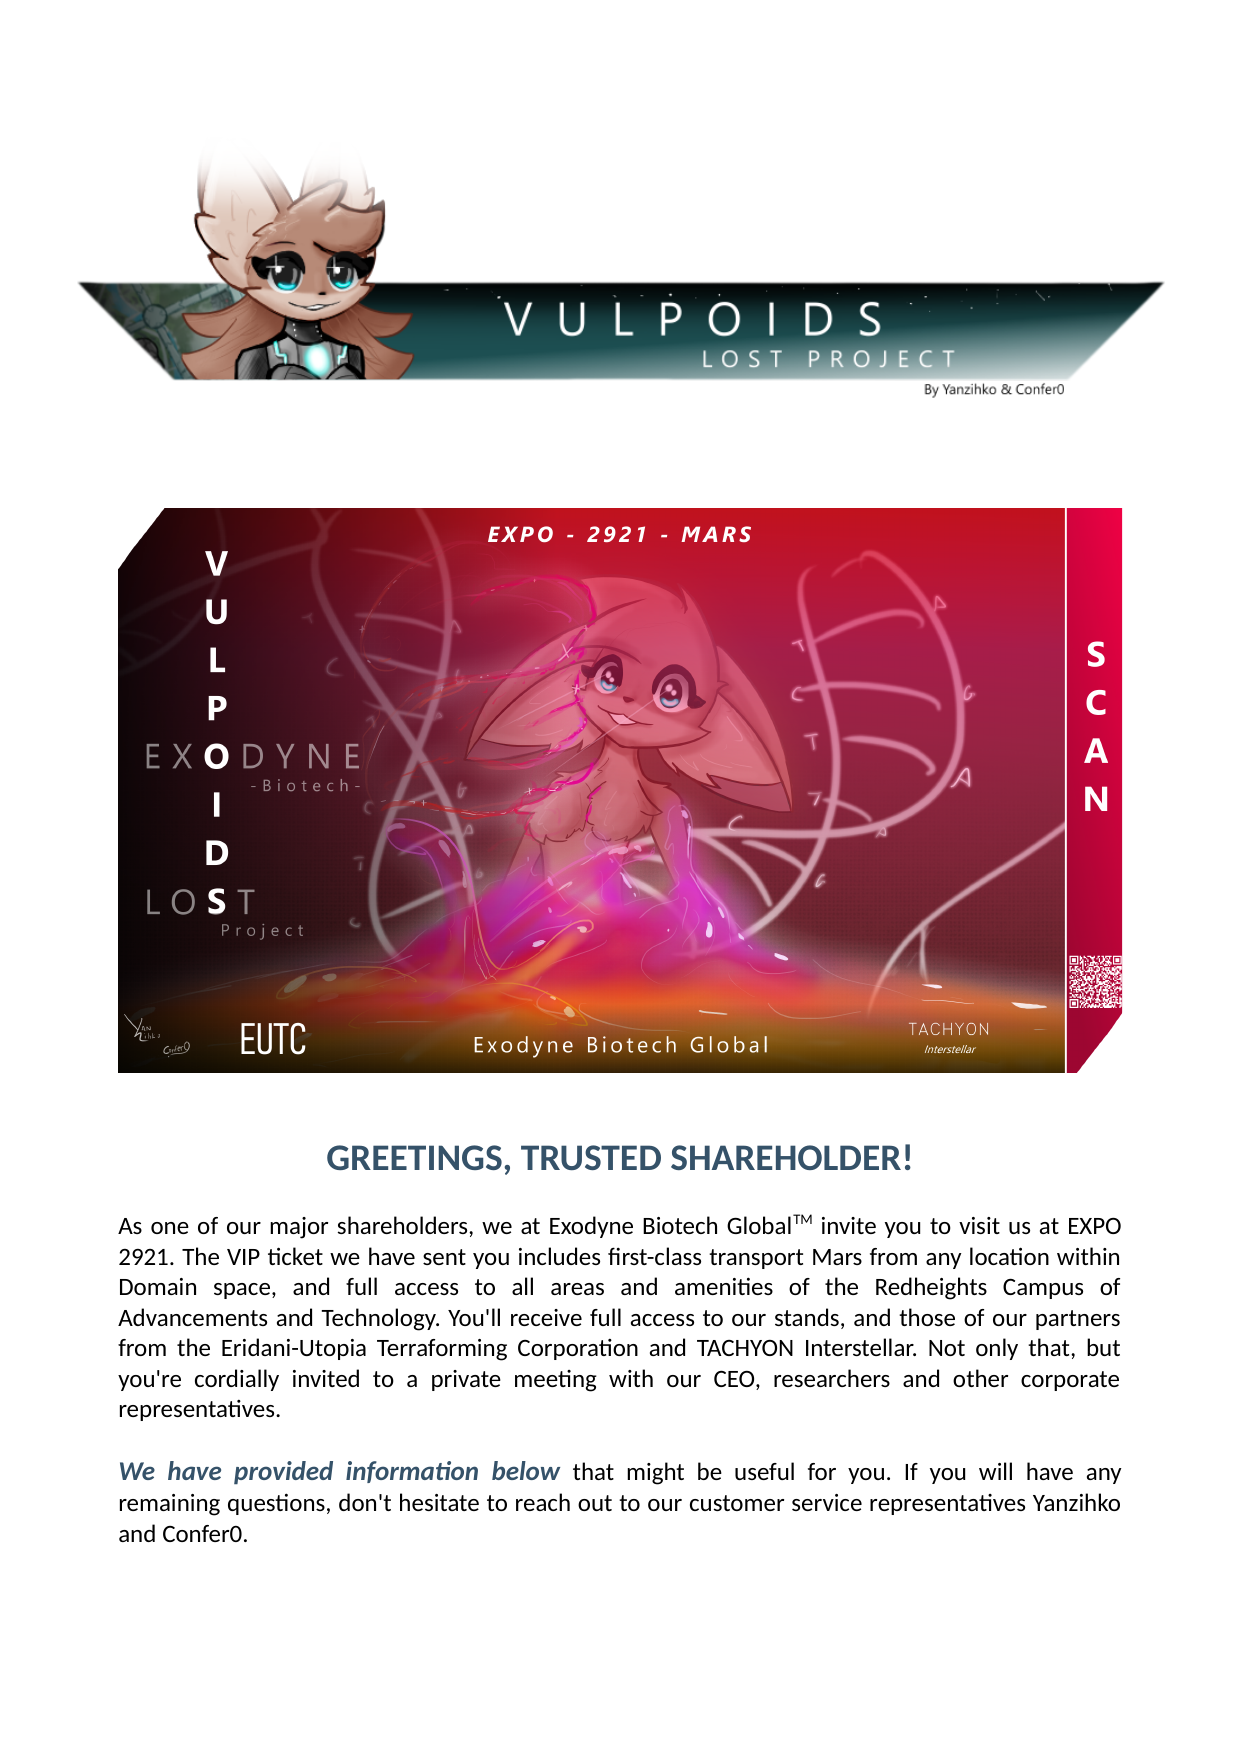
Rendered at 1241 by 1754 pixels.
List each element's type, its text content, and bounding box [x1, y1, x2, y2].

text As one of our major shareholders, we at Exodyne Biotech GlobalTM invite you to visit us at EXPO 2921. The VIP ticket we have sent you includes first-class transport Mars from any location within Domain space, and full access to all areas and amenities of the Redheights Campus of Advancements and Technology. You'll receive full access to our stands, and those of our partners from the Eridani-Utopia Terraforming Corporation and TACHYON Interstellar. Not only that, but you're cordially invited to a private meeting with our CEO, researchers and other corporate representatives. [118, 1210, 1122, 1424]
text We have provided information below that might be useful for you. If you will have any remaining questions, don't hesitate to reach out to our customer service representatives Yanzihko and Confer0. [118, 1454, 1122, 1548]
picture [118, 508, 1123, 1073]
picture [58, 117, 1182, 454]
text GREETINGS, TRUSTED SHAREHOLDER! [118, 1134, 1122, 1180]
